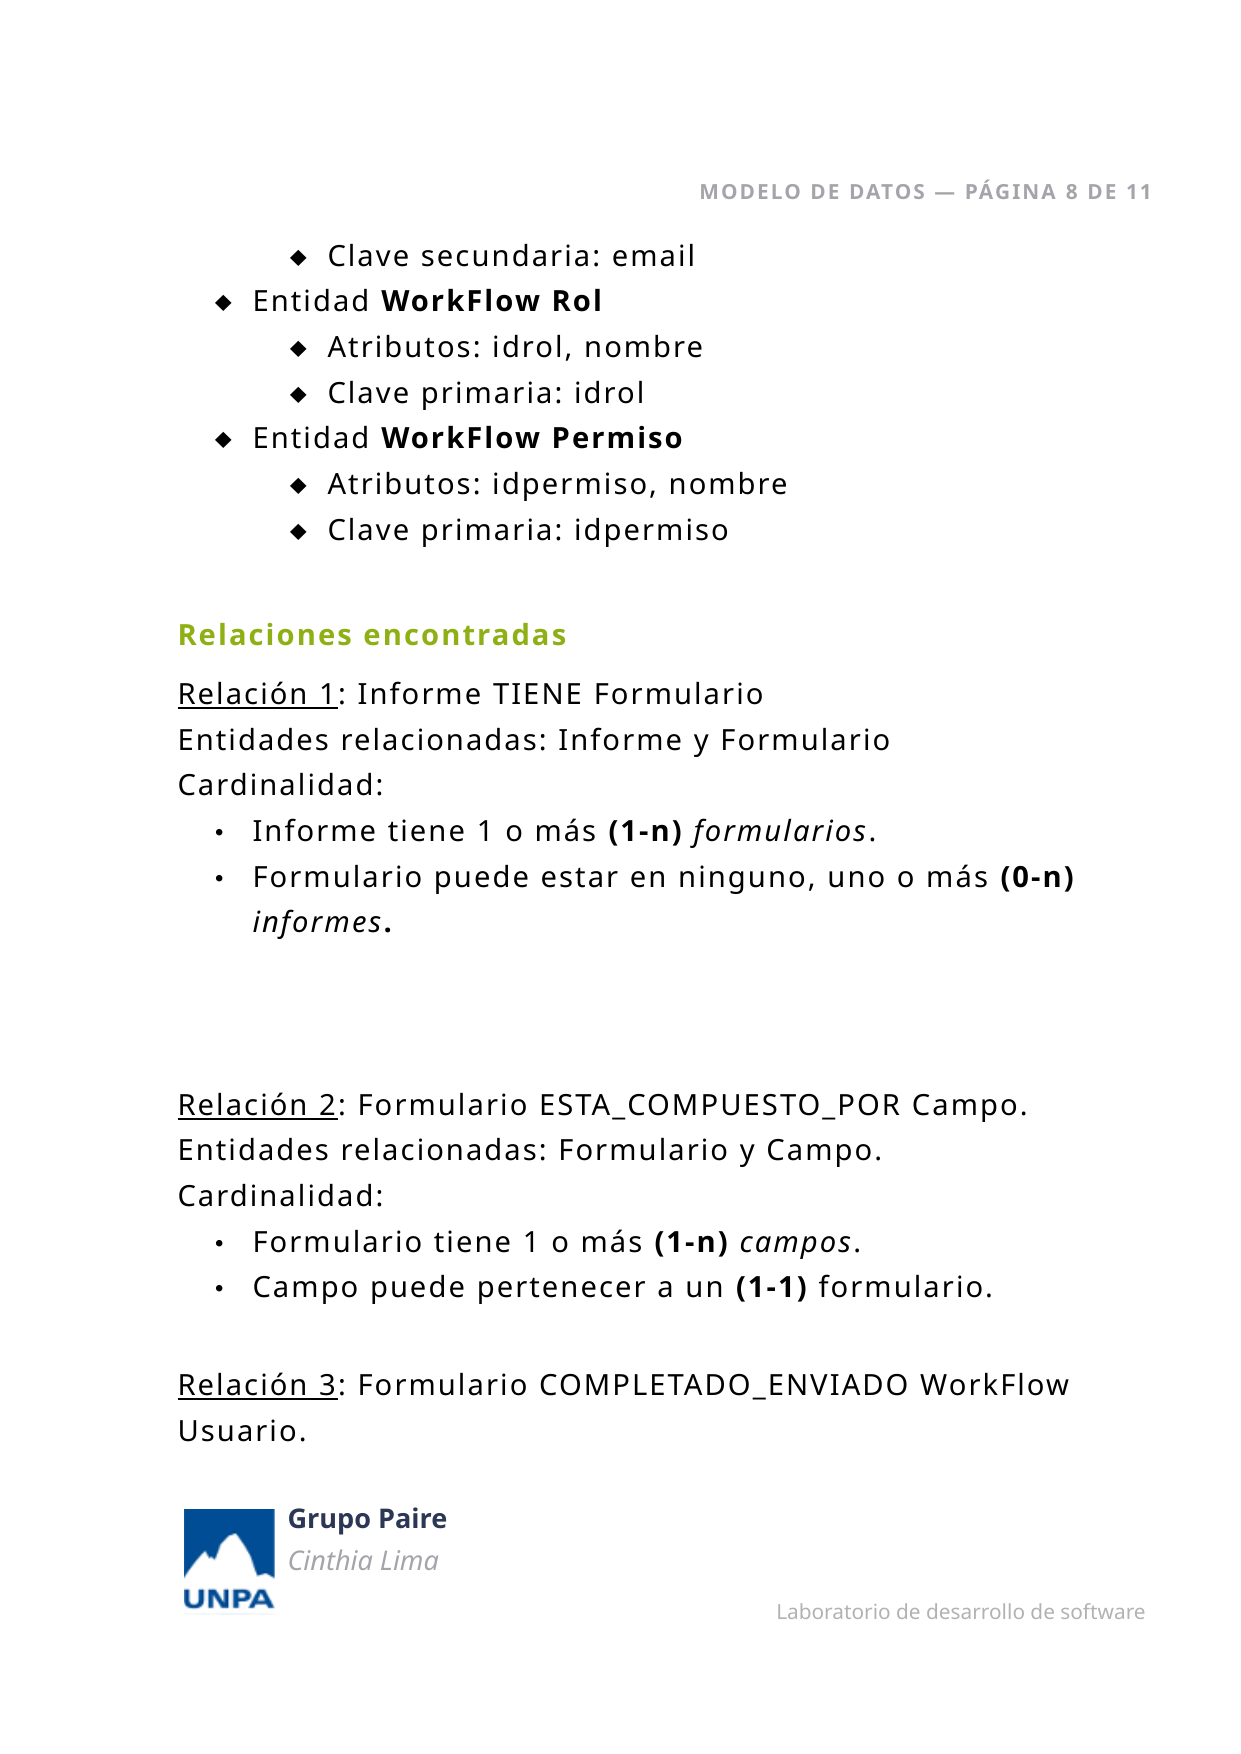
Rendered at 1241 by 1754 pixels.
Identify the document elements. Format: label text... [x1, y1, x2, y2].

list Clave secundaria: email [290, 235, 1152, 275]
text Relación 1: Informe TIENE Formulario [177, 673, 1152, 713]
list Campo puede pertenecer a un (1-1) formulario. [215, 1267, 1152, 1306]
text Relación 3: Formulario COMPLETADO_ENVIADO WorkFlow Usuario. [177, 1364, 1152, 1450]
text Cardinalidad: [177, 765, 1152, 804]
list Formulario tiene 1 o más (1-n) campos. [215, 1221, 1152, 1261]
picture [184, 1509, 275, 1615]
text Entidades relacionadas: Formulario y Campo. [177, 1130, 1152, 1169]
list Atributos: idpermiso, nombre [290, 463, 1152, 503]
list Atributos: idrol, nombre [290, 326, 1152, 366]
text Relaciones encontradas [177, 614, 1152, 654]
text Cardinalidad: [177, 1175, 1152, 1215]
list Formulario puede estar en ninguno, uno o más (0-n) informes. [215, 856, 1152, 941]
list Entidad WorkFlow Rol [215, 281, 1152, 320]
text Entidades relacionadas: Informe y Formulario [177, 719, 1152, 759]
list Entidad WorkFlow Permiso [215, 418, 1152, 457]
text Relación 2: Formulario ESTA_COMPUESTO_POR Campo. [177, 1084, 1152, 1124]
list Clave primaria: idrol [290, 372, 1152, 412]
list Clave primaria: idpermiso [290, 509, 1152, 548]
list Informe tiene 1 o más (1-n) formularios. [215, 810, 1152, 850]
